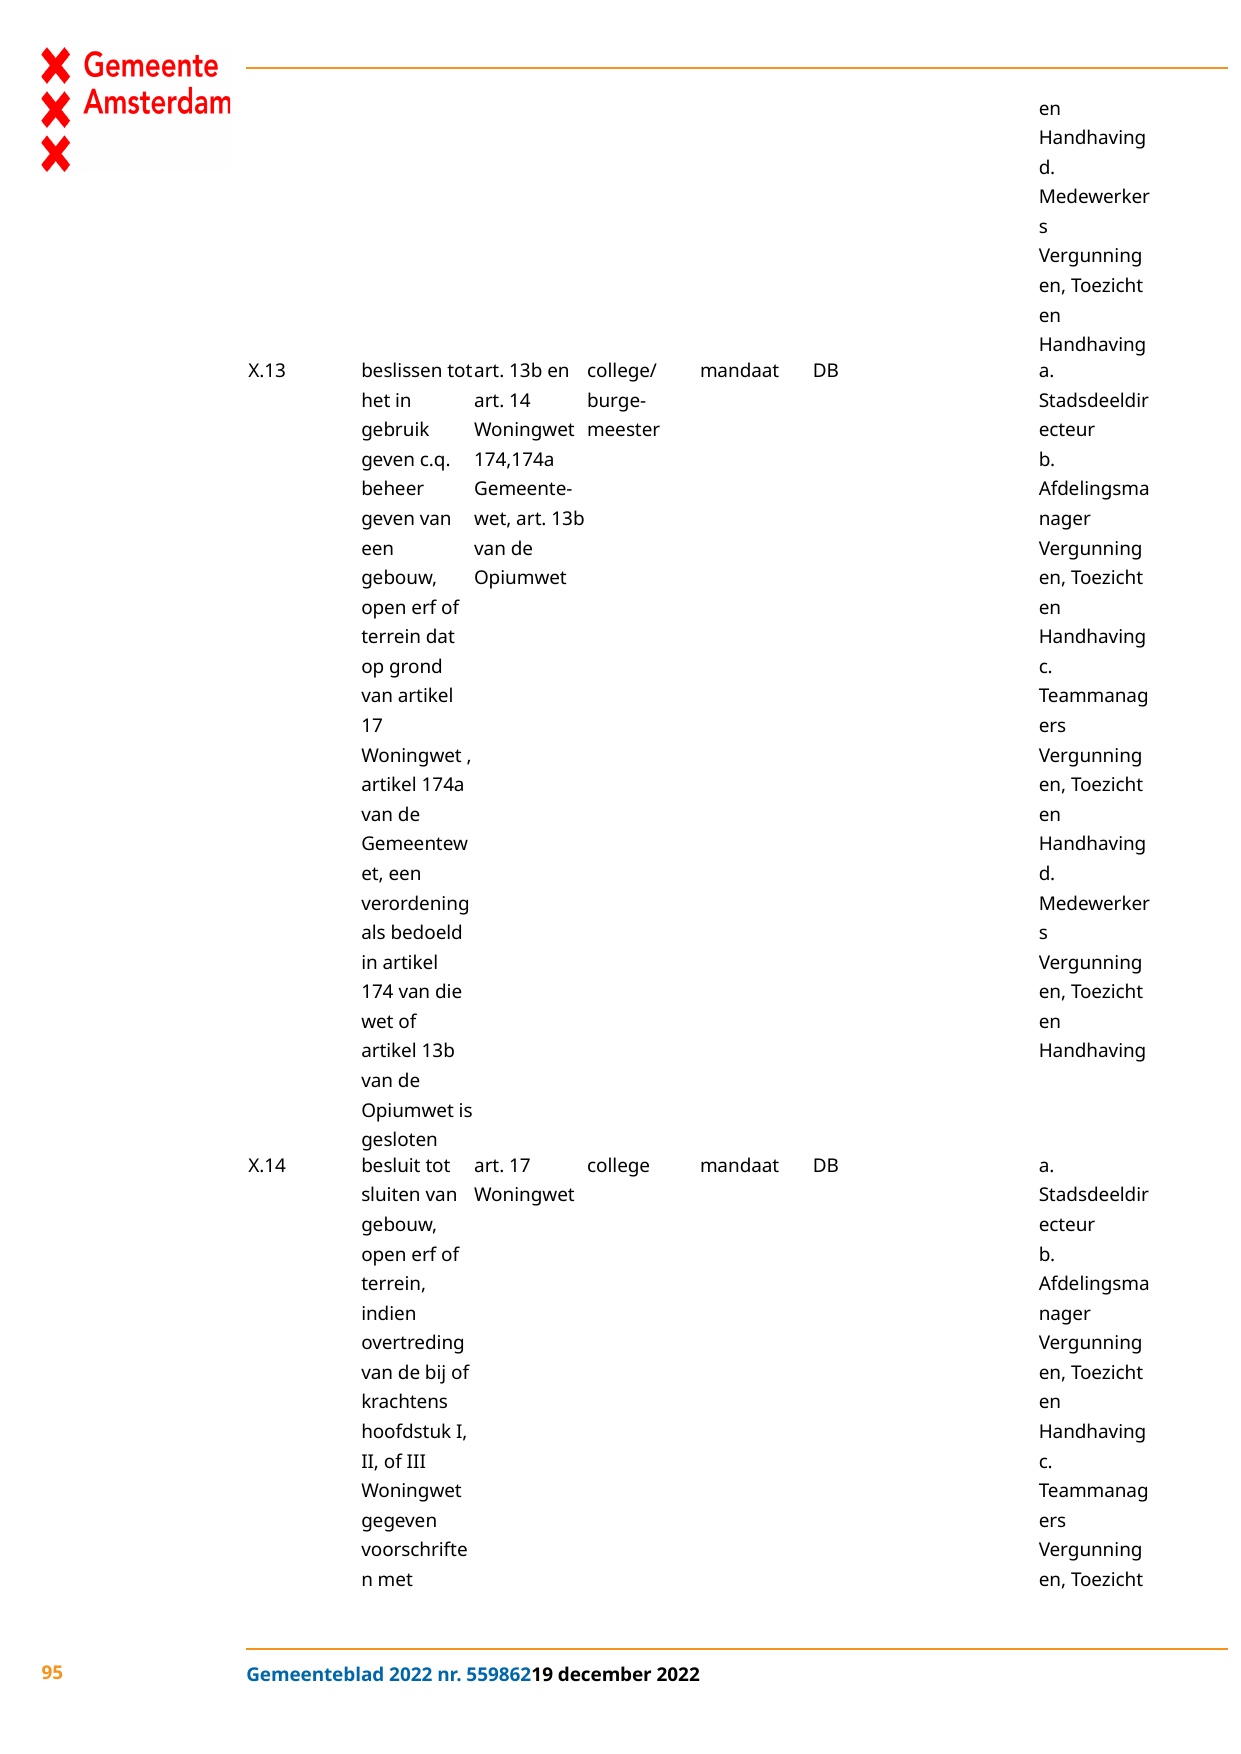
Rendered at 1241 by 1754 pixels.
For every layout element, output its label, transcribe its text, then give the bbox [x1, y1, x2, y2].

table_cell [926, 357, 1038, 1152]
table_cell X.14 [248, 1152, 361, 1592]
table_cell [700, 95, 813, 357]
table_cell college/ burge-meester [587, 357, 700, 1152]
table_cell [361, 95, 474, 357]
table_cell a. Stadsdeeldirecteur b. Afdelingsmanager Vergunningen, Toezicht en Handhaving c. Teammanagers Vergunningen, Toezicht [1039, 1152, 1152, 1592]
table_cell a. Stadsdeeldirecteur b. Afdelingsmanager Vergunningen, Toezicht en Handhaving c. Teammanagers Vergunningen, Toezicht en Handhaving d. Medewerkers Vergunningen, Toezicht en Handhaving [1039, 357, 1152, 1152]
table_cell DB [813, 357, 926, 1152]
table_cell [926, 95, 1038, 357]
table_cell college [587, 1152, 700, 1592]
table_cell mandaat [700, 357, 813, 1152]
table_cell en Handhaving d. Medewerkers Vergunningen, Toezicht en Handhaving [1039, 95, 1152, 357]
table_cell mandaat [700, 1152, 813, 1592]
table_cell [474, 95, 587, 357]
table_cell [248, 95, 361, 357]
table_cell DB [813, 1152, 926, 1592]
picture [41, 47, 231, 172]
table_cell beslissen tot het in gebruik geven c.q. beheer geven van een gebouw, open erf of terrein dat op grond van artikel 17 Woningwet , artikel 174a van de Gemeentewet, een verordening als bedoeld in artikel 174 van die wet of artikel 13b van de Opiumwet is gesloten [361, 357, 474, 1152]
table_cell [587, 95, 700, 357]
table_cell [813, 95, 926, 357]
table_cell X.13 [248, 357, 361, 1152]
table_cell art. 17 Woningwet [474, 1152, 587, 1592]
table_cell [926, 1152, 1038, 1592]
table_cell besluit tot sluiten van gebouw, open erf of terrein, indien overtreding van de bij of krachtens hoofdstuk I, II, of III Woningwet gegeven voorschriften met [361, 1152, 474, 1592]
table_cell art. 13b en art. 14 Woningwet 174,174a Gemeente-wet, art. 13b van de Opiumwet [474, 357, 587, 1152]
